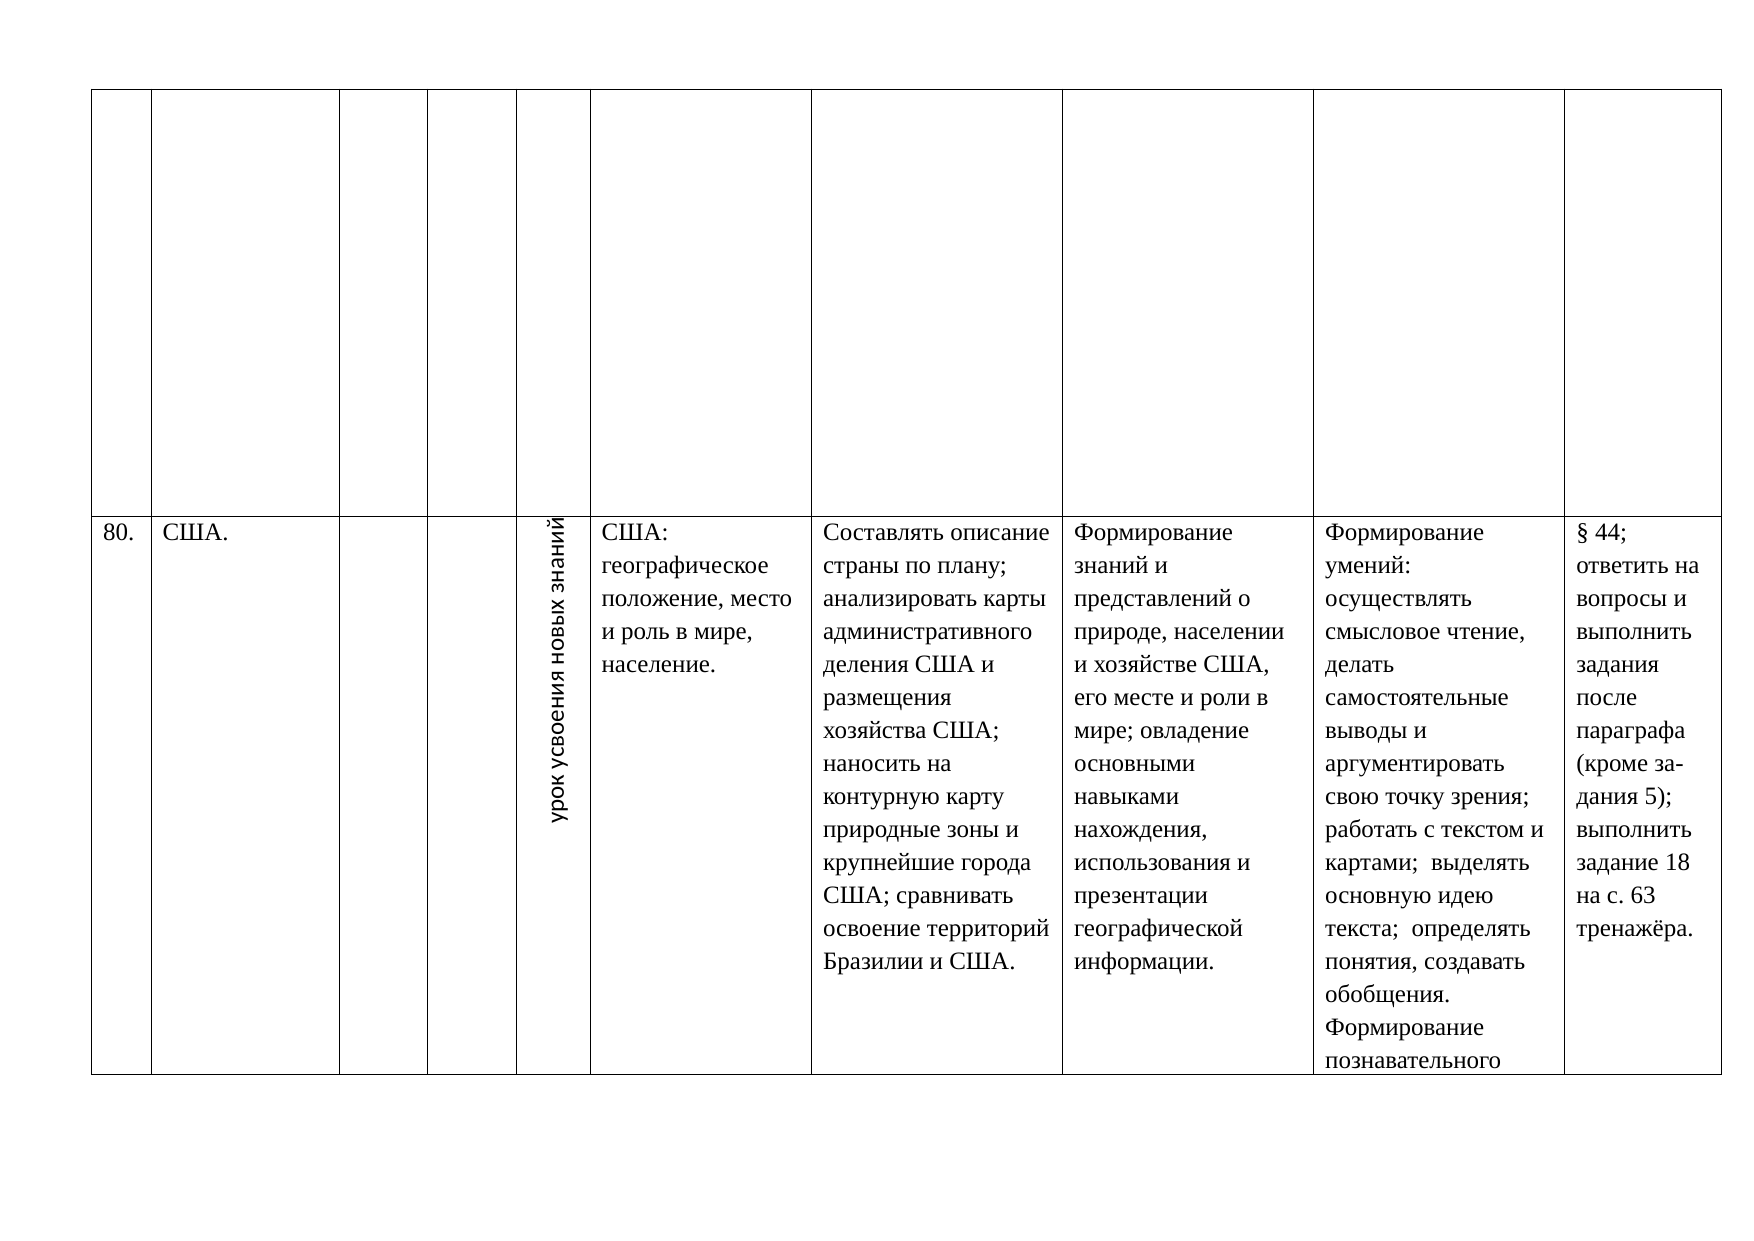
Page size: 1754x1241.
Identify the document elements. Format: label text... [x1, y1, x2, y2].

table_cell [428, 517, 516, 1074]
table_cell [812, 90, 1062, 516]
table_cell § 44; ответить на вопросы и выполнить задания после параграфа (кроме за­дания 5); выполнить задание 18 на с. 63 тренажёра. [1565, 517, 1721, 1074]
table_cell [152, 90, 339, 516]
table_cell [340, 90, 427, 516]
table_cell [1063, 90, 1313, 516]
table_cell [1565, 90, 1721, 516]
table_cell [340, 517, 427, 1074]
table_cell 80. [92, 517, 151, 1074]
table_cell США: географическое поло­жение, место и роль в мире, население. [591, 517, 811, 1074]
table_cell Составлять описание страны по плану; анализировать карты административно­го деления США и размещения хозяйства США; наносить на контурную карту природные зоны и крупнейшие го­рода США; сравнивать освоение территорий Бразилии и США. [812, 517, 1062, 1074]
table_cell [591, 90, 811, 516]
table_cell США. [152, 517, 339, 1074]
table_cell [1314, 90, 1564, 516]
table_cell урок усвоения новых знаний [517, 517, 590, 1074]
table_cell [517, 90, 590, 516]
table_cell [92, 90, 151, 516]
table_cell Формирование умений: осуществлять смысловое чтение, делать самостоятельные выво­ды и аргументировать свою точку зрения; работать с текстом и картами; выделять основную идею текста; определять понятия, создавать обобщения. Формирование познавательного [1314, 517, 1564, 1074]
table_cell [428, 90, 516, 516]
table_cell Формирование знаний и представлений о природе, населении и хозяйстве США, его месте и роли в мире; овладение основными навыками нахождения, использования и презентации географической информации. [1063, 517, 1313, 1074]
